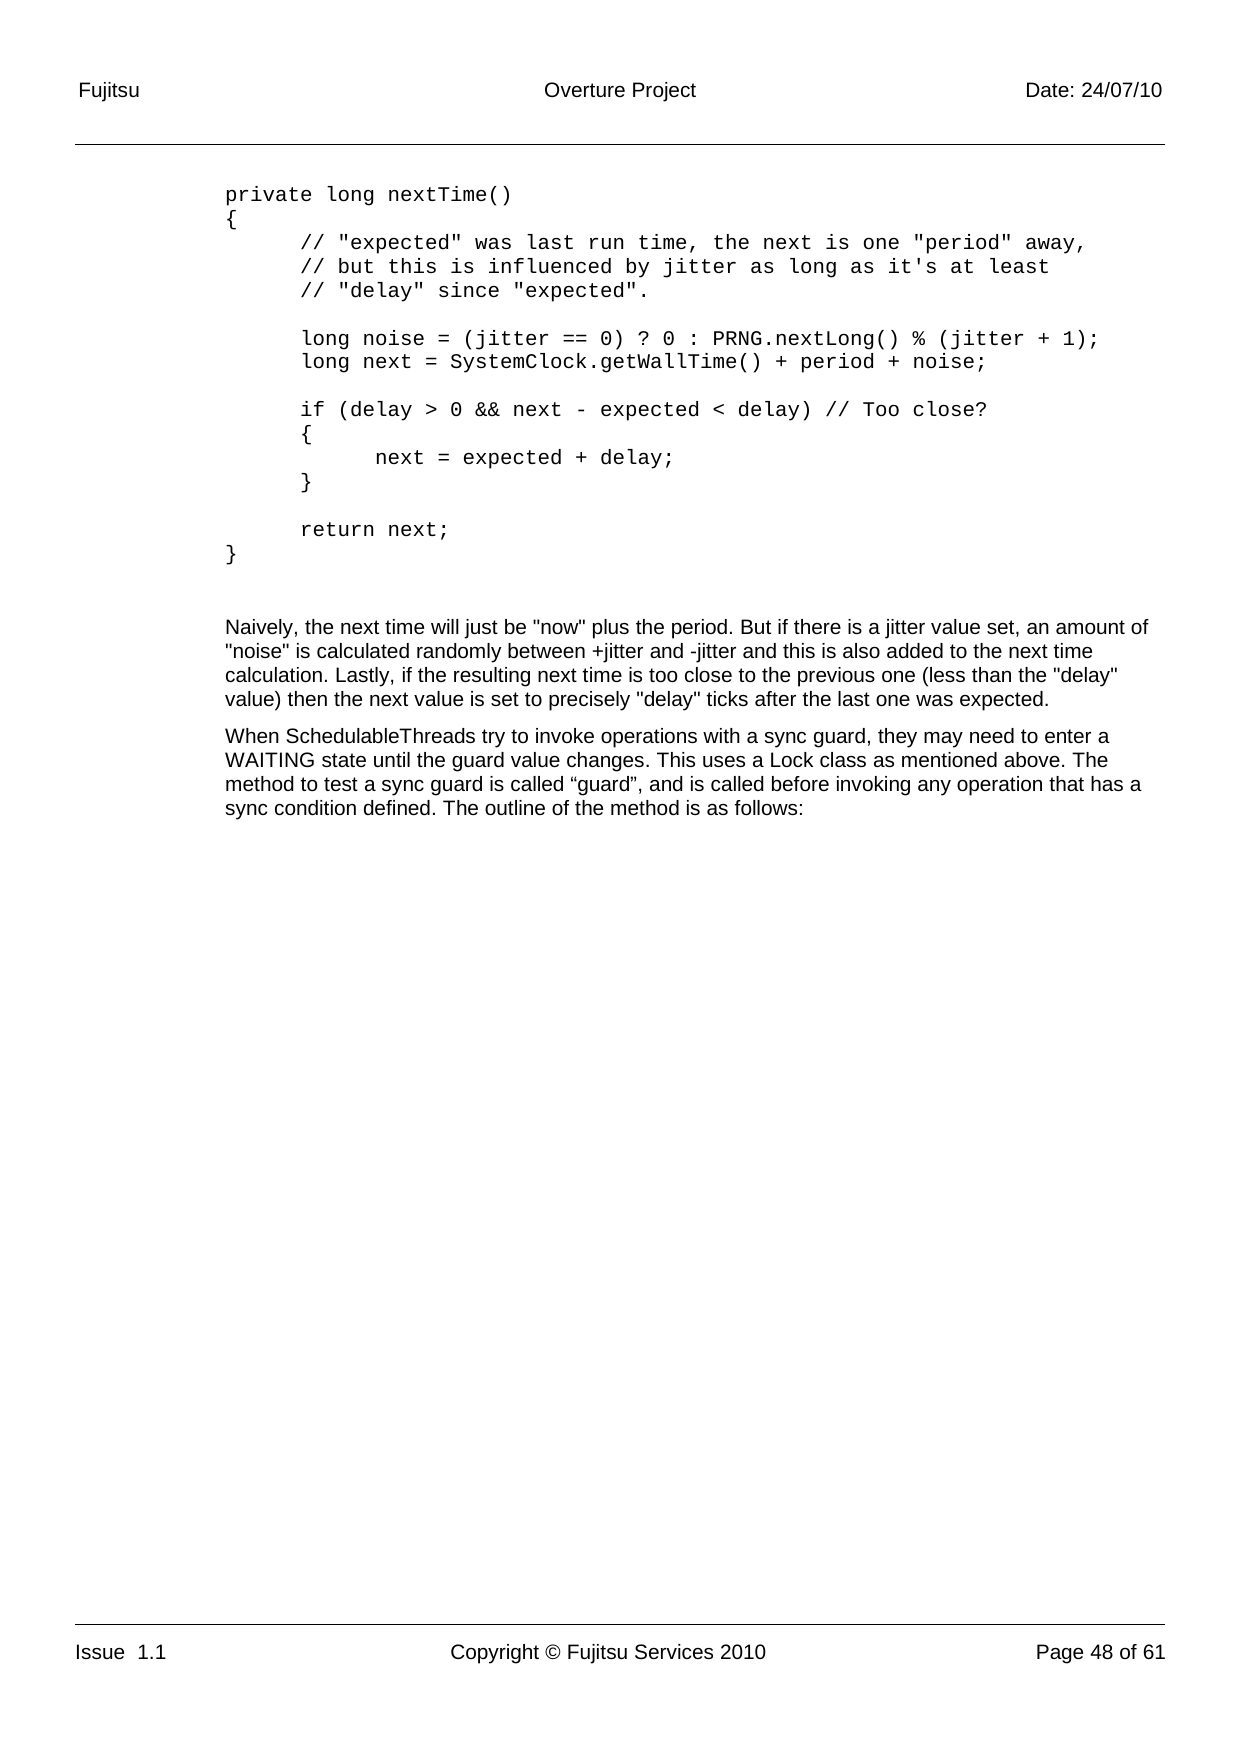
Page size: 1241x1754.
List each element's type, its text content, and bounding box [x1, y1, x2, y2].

text long next = SystemClock.getWallTime() + period + noise; [225, 351, 1165, 375]
text private long nextTime() [225, 184, 1165, 208]
text When SchedulableThreads try to invoke operations with a sync guard, they may need to enter a WAITING state until the guard value changes. This uses a Lock class as mentioned above. The method to test a sync guard is called “guard”, and is called before invoking any operation that has a sync condition defined. The outline of the method is as follows: [225, 724, 1165, 820]
text } [225, 543, 1165, 567]
text return next; [225, 519, 1165, 543]
text } [225, 471, 1165, 495]
text long noise = (jitter == 0) ? 0 : PRNG.nextLong() % (jitter + 1); [225, 327, 1165, 351]
text Naively, the next time will just be "now" plus the period. But if there is a jitter value set, an amount of "noise" is calculated randomly between +jitter and -jitter and this is also added to the next time calculation. Lastly, if the resulting next time is too close to the previous one (less than the "delay" value) then the next value is set to precisely "delay" ticks after the last one was expected. [225, 615, 1165, 711]
text if (delay > 0 && next - expected < delay) // Too close? [225, 399, 1165, 423]
text { [225, 208, 1165, 232]
text next = expected + delay; [225, 447, 1165, 471]
text // but this is influenced by jitter as long as it's at least [225, 256, 1165, 279]
text { [225, 423, 1165, 447]
text // "expected" was last run time, the next is one "period" away, [225, 232, 1165, 256]
text // "delay" since "expected". [225, 279, 1165, 303]
